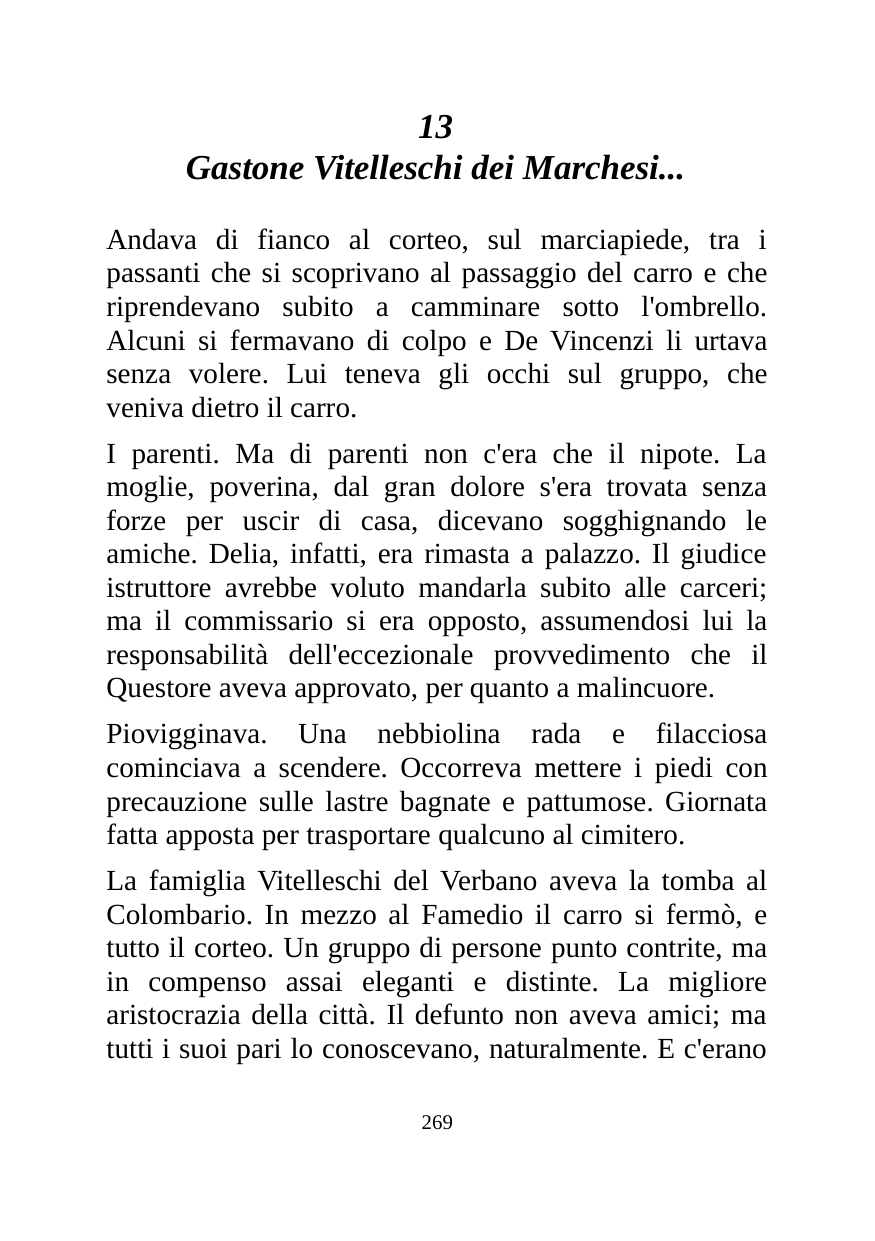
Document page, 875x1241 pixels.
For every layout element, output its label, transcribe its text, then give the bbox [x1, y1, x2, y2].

text I parenti. Ma di parenti non c'era che il nipote. La moglie, poverina, dal gran dolore s'era trovata senza forze per uscir di casa, dicevano sogghignando le amiche. Delia, infatti, era rimasta a palazzo. Il giudice istruttore avrebbe voluto mandarla subito alle carceri; ma il commissario si era opposto, assumendosi lui la responsabilità dell'eccezionale provvedimento che il Questore aveva approvato, per quanto a malincuore. [106, 436, 768, 704]
text La famiglia Vitelleschi del Verbano aveva la tomba al Colombario. In mezzo al Famedio il carro si fermò, e tutto il corteo. Un gruppo di persone punto contrite, ma in compenso assai eleganti e distinte. La migliore aristocrazia della città. Il defunto non aveva amici; ma tutti i suoi pari lo conoscevano, naturalmente. E c'erano [106, 863, 768, 1064]
text Piovigginava. Una nebbiolina rada e filacciosa cominciava a scendere. Occorreva mettere i piedi con precauzione sulle lastre bagnate e pattumose. Giornata fatta apposta per trasportare qualcuno al cimitero. [106, 717, 768, 851]
subtitle 13 Gastone Vitelleschi dei Marchesi... [106, 106, 768, 187]
text Andava di fianco al corteo, sul marciapiede, tra i passanti che si scoprivano al passaggio del carro e che riprendevano subito a camminare sotto l'ombrello. Alcuni si fermavano di colpo e De Vincenzi li urtava senza volere. Lui teneva gli occhi sul gruppo, che veniva dietro il carro. [106, 222, 768, 423]
